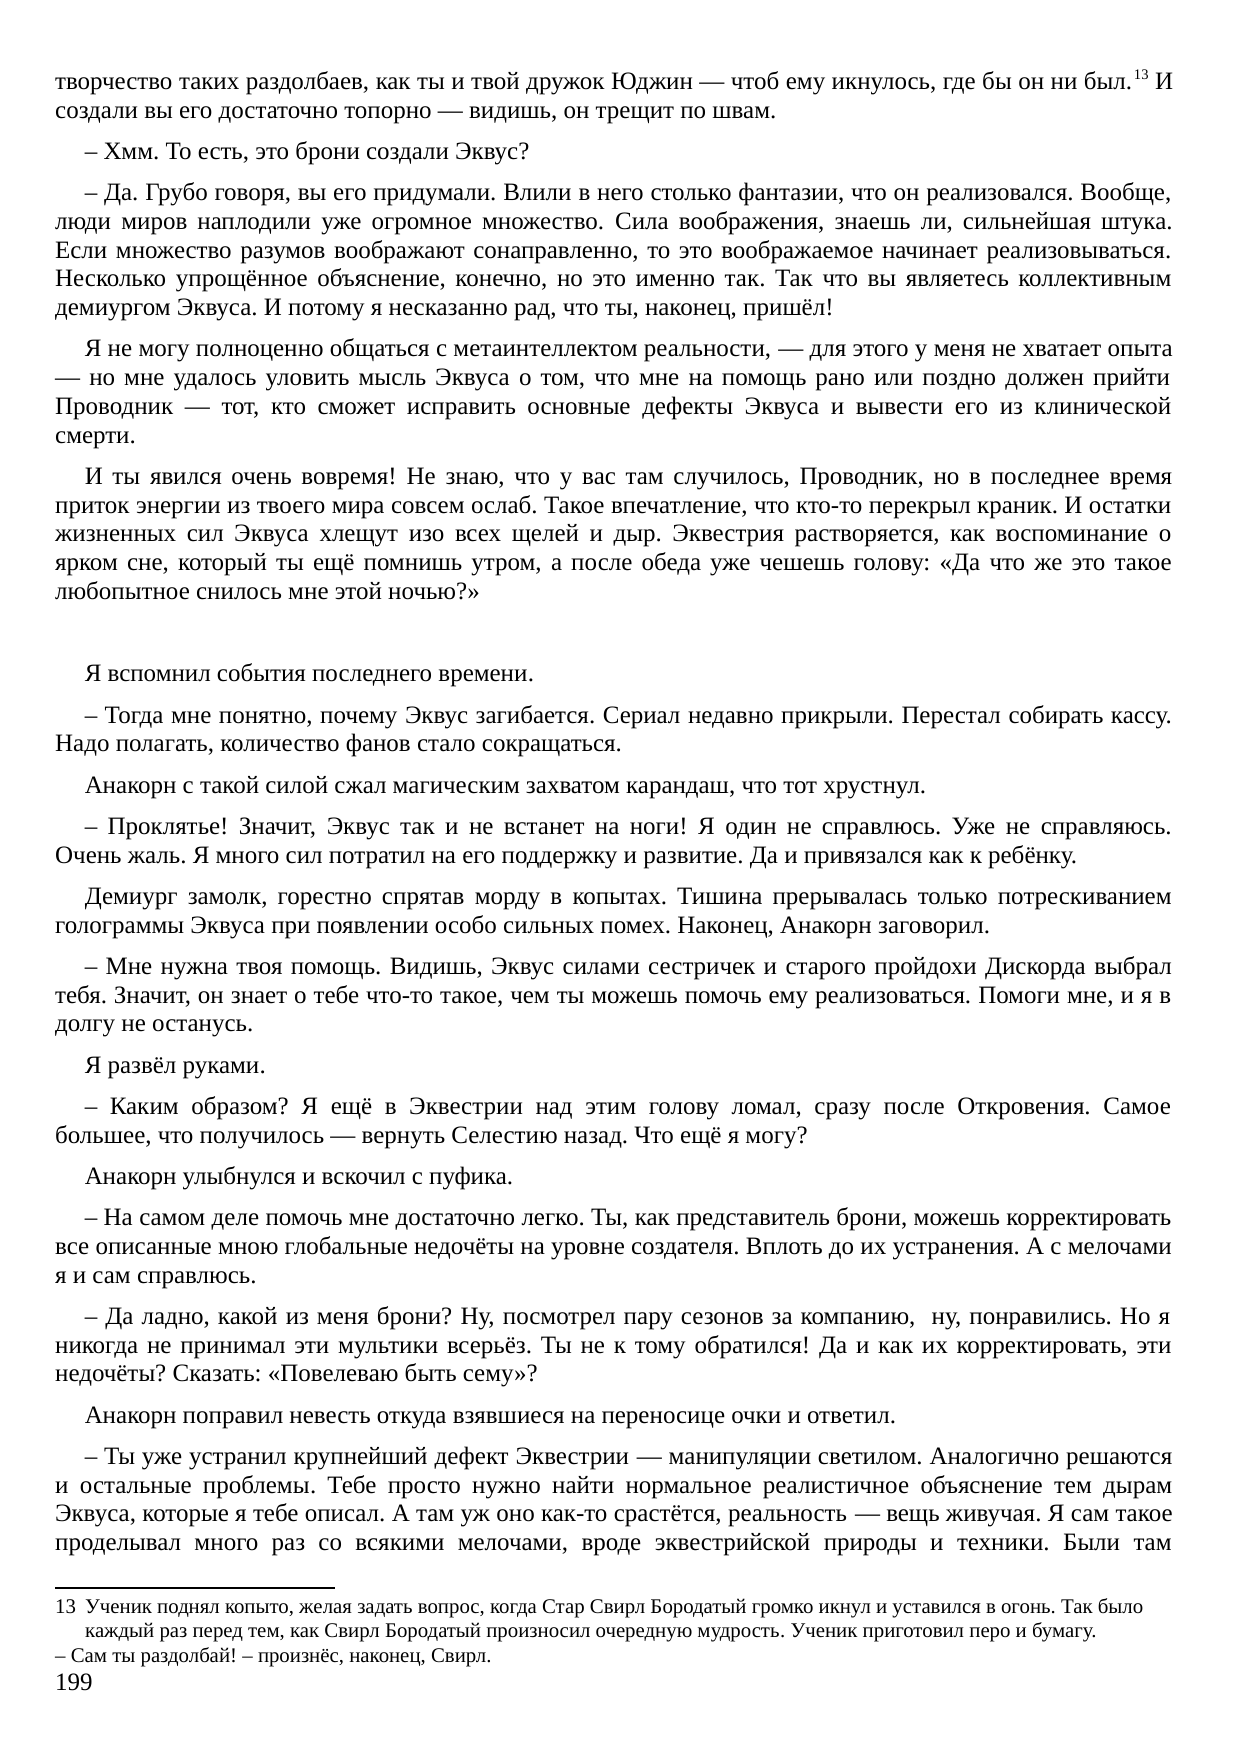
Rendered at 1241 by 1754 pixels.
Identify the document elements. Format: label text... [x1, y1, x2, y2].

text Анакорн улыбнулся и вскочил с пуфика. [55, 1161, 1173, 1190]
text И ты явился очень вовремя! Не знаю, что у вас там случилось, Проводник, но в последнее время приток энергии из твоего мира совсем ослаб. Такое впечатление, что кто-то перекрыл краник. И остатки жизненных сил Эквуса хлещут изо всех щелей и дыр. Эквестрия растворяется, как воспоминание о ярком сне, который ты ещё помнишь утром, а после обеда уже чешешь голову: «Да что же это такое любопытное снилось мне этой ночью?» [55, 461, 1173, 605]
text – Сам ты раздолбай! – произнёс, наконец, Свирл. [55, 1642, 1173, 1667]
text Я вспомнил события последнего времени. [55, 658, 1173, 687]
text творчество таких раздолбаев, как ты и твой дружок Юджин — чтоб ему икнулось, где бы он ни был. И создали вы его достаточно топорно — видишь, он трещит по швам. [55, 66, 1173, 123]
text – Тогда мне понятно, почему Эквус загибается. Сериал недавно прикрыли. Перестал собирать кассу. Надо полагать, количество фанов стало сокращаться. [55, 700, 1173, 757]
text Демиург замолк, горестно спрятав морду в копытах. Тишина прерывалась только потрескиванием голограммы Эквуса при появлении особо сильных помех. Наконец, Анакорн заговорил. [55, 881, 1173, 938]
text Ученик поднял копыто, желая задать вопрос, когда Стар Свирл Бородатый громко икнул и уставился в огонь. Так было каждый раз перед тем, как Свирл Бородатый произносил очередную мудрость. Ученик приготовил перо и бумагу. [55, 1594, 1173, 1642]
text – Каким образом? Я ещё в Эквестрии над этим голову ломал, сразу после Откровения. Самое большее, что получилось — вернуть Селестию назад. Что ещё я могу? [55, 1091, 1173, 1148]
text – Да ладно, какой из меня брони? Ну, посмотрел пару сезонов за компанию, ну, понравились. Но я никогда не принимал эти мультики всерьёз. Ты не к тому обратился! Да и как их корректировать, эти недочёты? Сказать: «Повелеваю быть сему»? [55, 1301, 1173, 1387]
text – Да. Грубо говоря, вы его придумали. Влили в него столько фантазии, что он реализовался. Вообще, люди миров наплодили уже огромное множество. Сила воображения, знаешь ли, сильнейшая штука. Если множество разумов воображают сонаправленно, то это воображаемое начинает реализовываться. Несколько упрощённое объяснение, конечно, но это именно так. Так что вы являетесь коллективным демиургом Эквуса. И потому я несказанно рад, что ты, наконец, пришёл! [55, 177, 1173, 321]
text Анакорн поправил невесть откуда взявшиеся на переносице очки и ответил. [55, 1400, 1173, 1428]
text – Хмм. То есть, это брони создали Эквус? [55, 136, 1173, 165]
text – Проклятье! Значит, Эквус так и не встанет на ноги! Я один не справлюсь. Уже не справляюсь. Очень жаль. Я много сил потратил на его поддержку и развитие. Да и привязался как к ребёнку. [55, 811, 1173, 868]
text Анакорн с такой силой сжал магическим захватом карандаш, что тот хрустнул. [55, 770, 1173, 798]
text – Ты уже устранил крупнейший дефект Эквестрии — манипуляции светилом. Аналогично решаются и остальные проблемы. Тебе просто нужно найти нормальное реалистичное объяснение тем дырам Эквуса, которые я тебе описал. А там уж оно как-то срастётся, реальность — вещь живучая. Я сам такое проделывал много раз со всякими мелочами, вроде эквестрийской природы и техники. Были там [55, 1441, 1173, 1556]
text Я не могу полноценно общаться с метаинтеллектом реальности, — для этого у меня не хватает опыта — но мне удалось уловить мысль Эквуса о том, что мне на помощь рано или поздно должен прийти Проводник — тот, кто сможет исправить основные дефекты Эквуса и вывести его из клинической смерти. [55, 333, 1173, 448]
text Я развёл руками. [55, 1050, 1173, 1078]
text – На самом деле помочь мне достаточно легко. Ты, как представитель брони, можешь корректировать все описанные мною глобальные недочёты на уровне создателя. Вплоть до их устранения. А с мелочами я и сам справлюсь. [55, 1202, 1173, 1288]
text – Мне нужна твоя помощь. Видишь, Эквус силами сестричек и старого пройдохи Дискорда выбрал тебя. Значит, он знает о тебе что-то такое, чем ты можешь помочь ему реализоваться. Помоги мне, и я в долгу не останусь. [55, 951, 1173, 1037]
